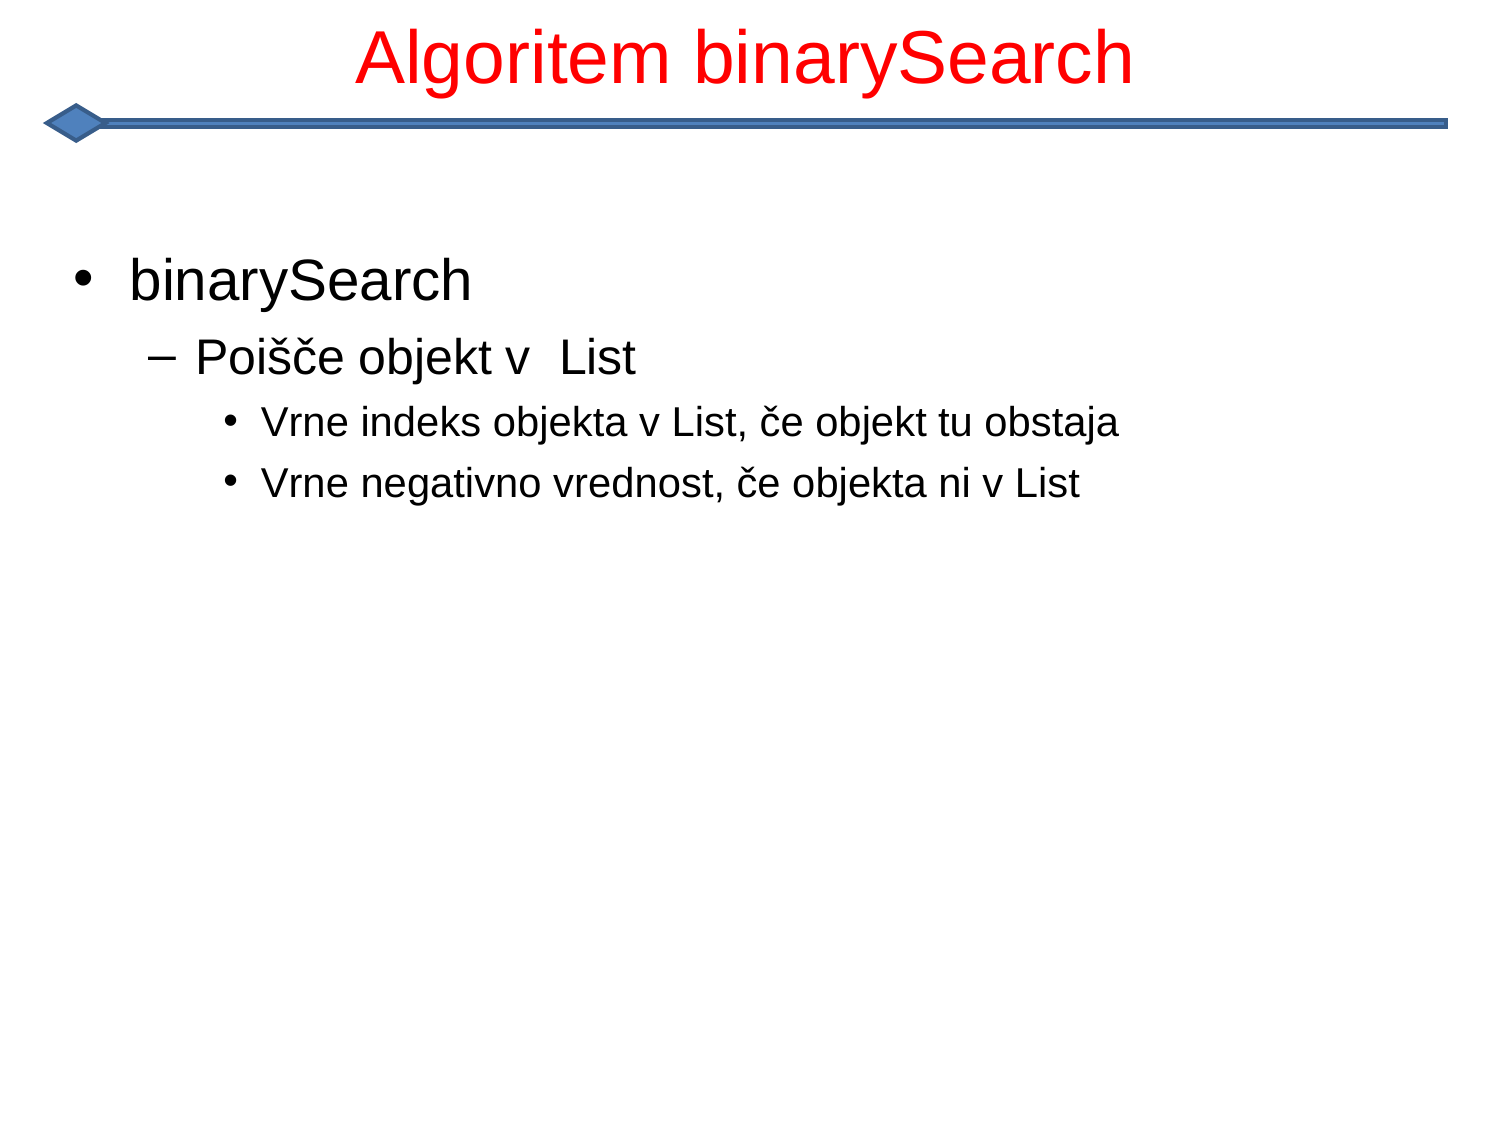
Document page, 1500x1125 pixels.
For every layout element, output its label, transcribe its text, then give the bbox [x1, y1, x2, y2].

text_box binarySearch Poišče objekt v List Vrne indeks objekta v List, če objekt tu obstaja Vrne negativno vrednost, če objekta ni v List [58, 234, 1409, 977]
title Algoritem binarySearch [70, 0, 1421, 108]
